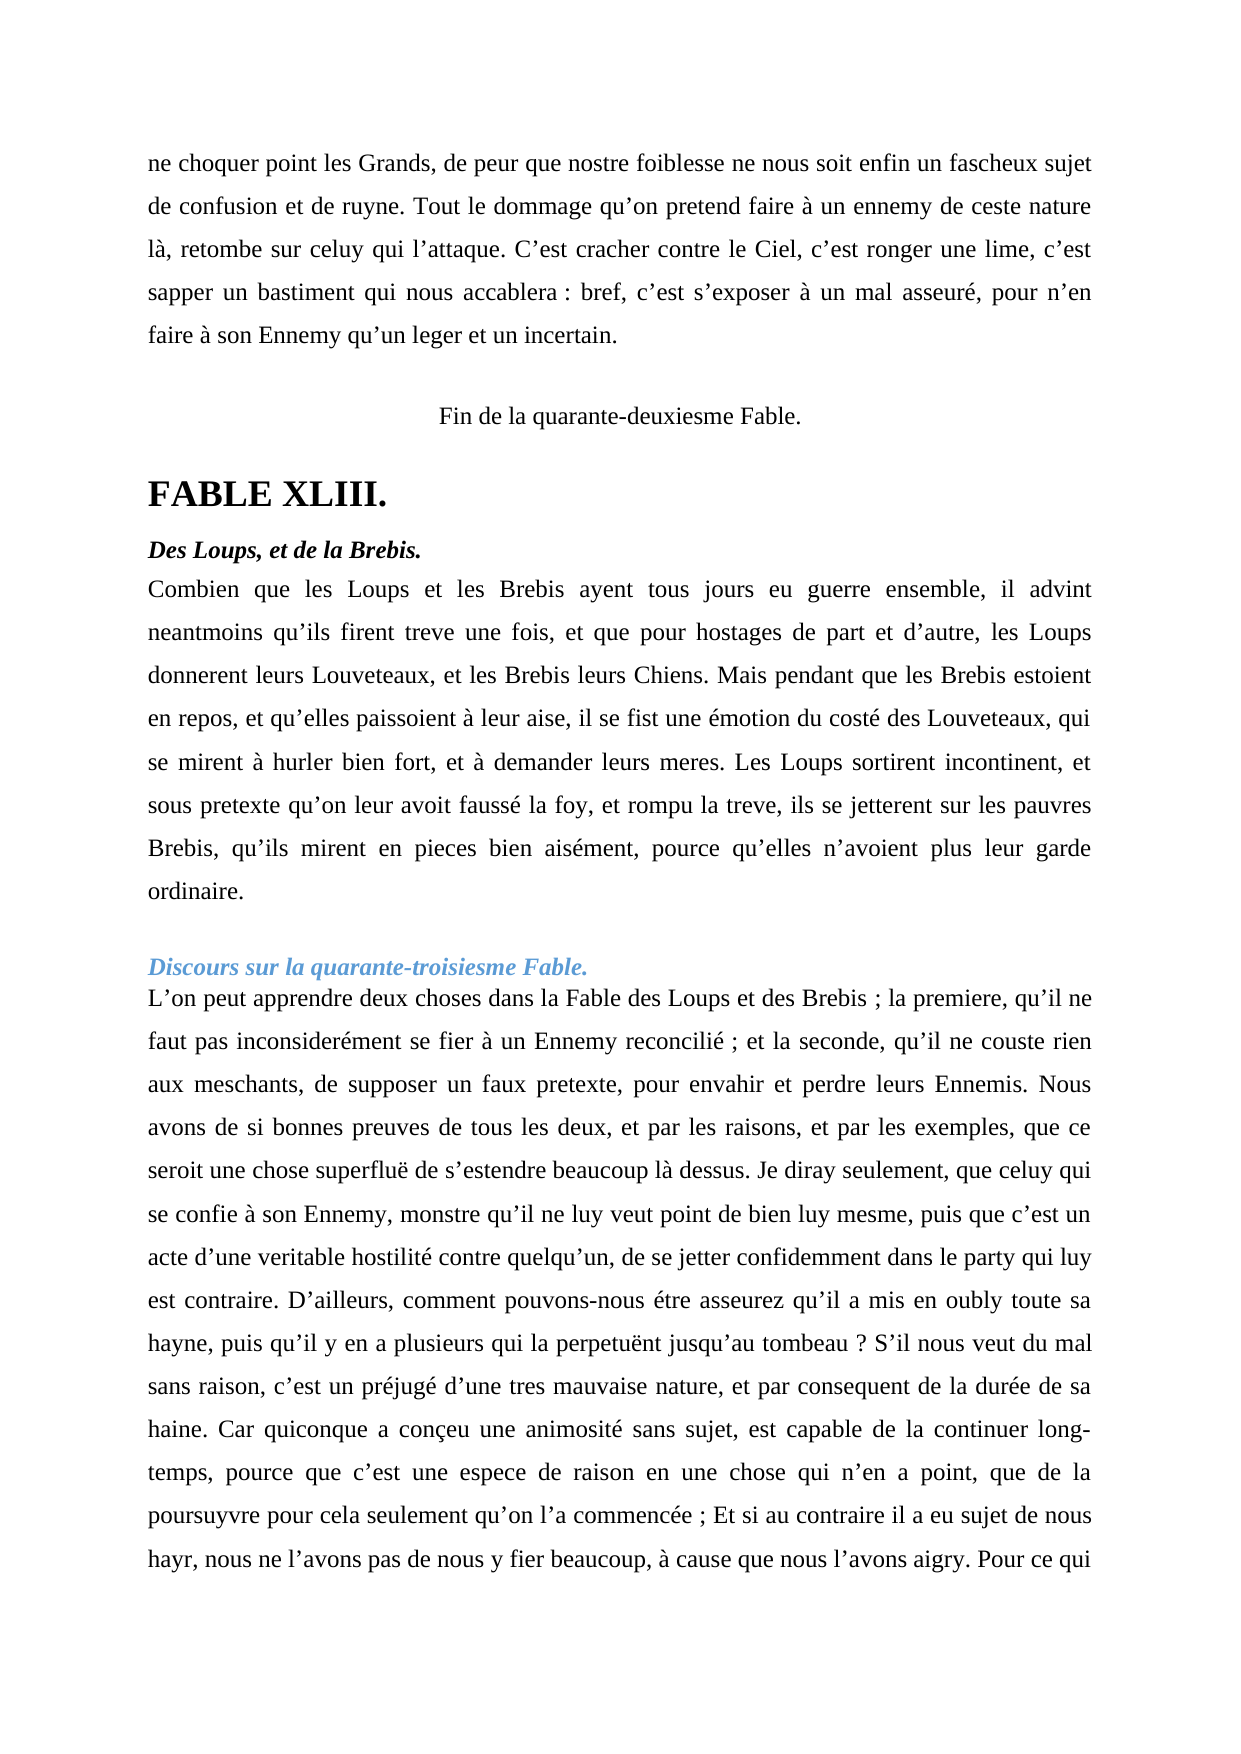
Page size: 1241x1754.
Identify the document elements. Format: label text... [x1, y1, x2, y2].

text ne choquer point les Grands, de peur que nostre foiblesse ne nous soit enfin un fascheux sujet de confusion et de ruyne. Tout le dommage qu’on pretend faire à un ennemy de ceste nature là, retombe sur celuy qui l’attaque. C’est cracher contre le Ciel, c’est ronger une lime, c’est sapper un bastiment qui nous accablera : bref, c’est s’exposer à un mal asseuré, pour n’en faire à son Ennemy qu’un leger et un incertain. [148, 148, 1093, 349]
text Fin de la quarante-deuxiesme Fable. [148, 401, 1093, 429]
text Combien que les Loups et les Brebis ayent tous jours eu guerre ensemble, il advint neantmoins qu’ils firent treve une fois, et que pour hostages de part et d’autre, les Loups donnerent leurs Louveteaux, et les Brebis leurs Chiens. Mais pendant que les Brebis estoient en repos, et qu’elles paissoient à leur aise, il se fist une émotion du costé des Louveteaux, qui se mirent à hurler bien fort, et à demander leurs meres. Les Loups sortirent incontinent, et sous pretexte qu’on leur avoit faussé la foy, et rompu la treve, ils se jetterent sur les pauvres Brebis, qu’ils mirent en pieces bien aisément, pource qu’elles n’avoient plus leur garde ordinaire. [148, 574, 1093, 905]
text L’on peut apprendre deux choses dans la Fable des Loups et des Brebis ; la premiere, qu’il ne faut pas inconsiderément se fier à un Ennemy reconcilié ; et la seconde, qu’il ne couste rien aux meschants, de supposer un faux pretexte, pour envahir et perdre leurs Ennemis. Nous avons de si bonnes preuves de tous les deux, et par les raisons, et par les exemples, que ce seroit une chose superfluë de s’estendre beaucoup là dessus. Je diray seulement, que celuy qui se confie à son Ennemy, monstre qu’il ne luy veut point de bien luy mesme, puis que c’est un acte d’une veritable hostilité contre quelqu’un, de se jetter confidemment dans le party qui luy est contraire. D’ailleurs, comment pouvons-nous étre asseurez qu’il a mis en oubly toute sa hayne, puis qu’il y en a plusieurs qui la perpetuënt jusqu’au tombeau ? S’il nous veut du mal sans raison, c’est un préjugé d’une tres mauvaise nature, et par consequent de la durée de sa haine. Car quiconque a conçeu une animosité sans sujet, est capable de la continuer long-temps, pource que c’est une espece de raison en une chose qui n’en a point, que de la poursuyvre pour cela seulement qu’on l’a commencée ; Et si au contraire il a eu sujet de nous hayr, nous ne l’avons pas de nous y fier beaucoup, à cause que nous l’avons aigry. Pour ce qui [148, 983, 1093, 1572]
subtitle FABLE XLIII. [148, 471, 1093, 514]
text Des Loups, et de la Brebis. [148, 535, 1093, 564]
subtitle Discours sur la quarante-troisiesme Fable. [148, 952, 1093, 981]
